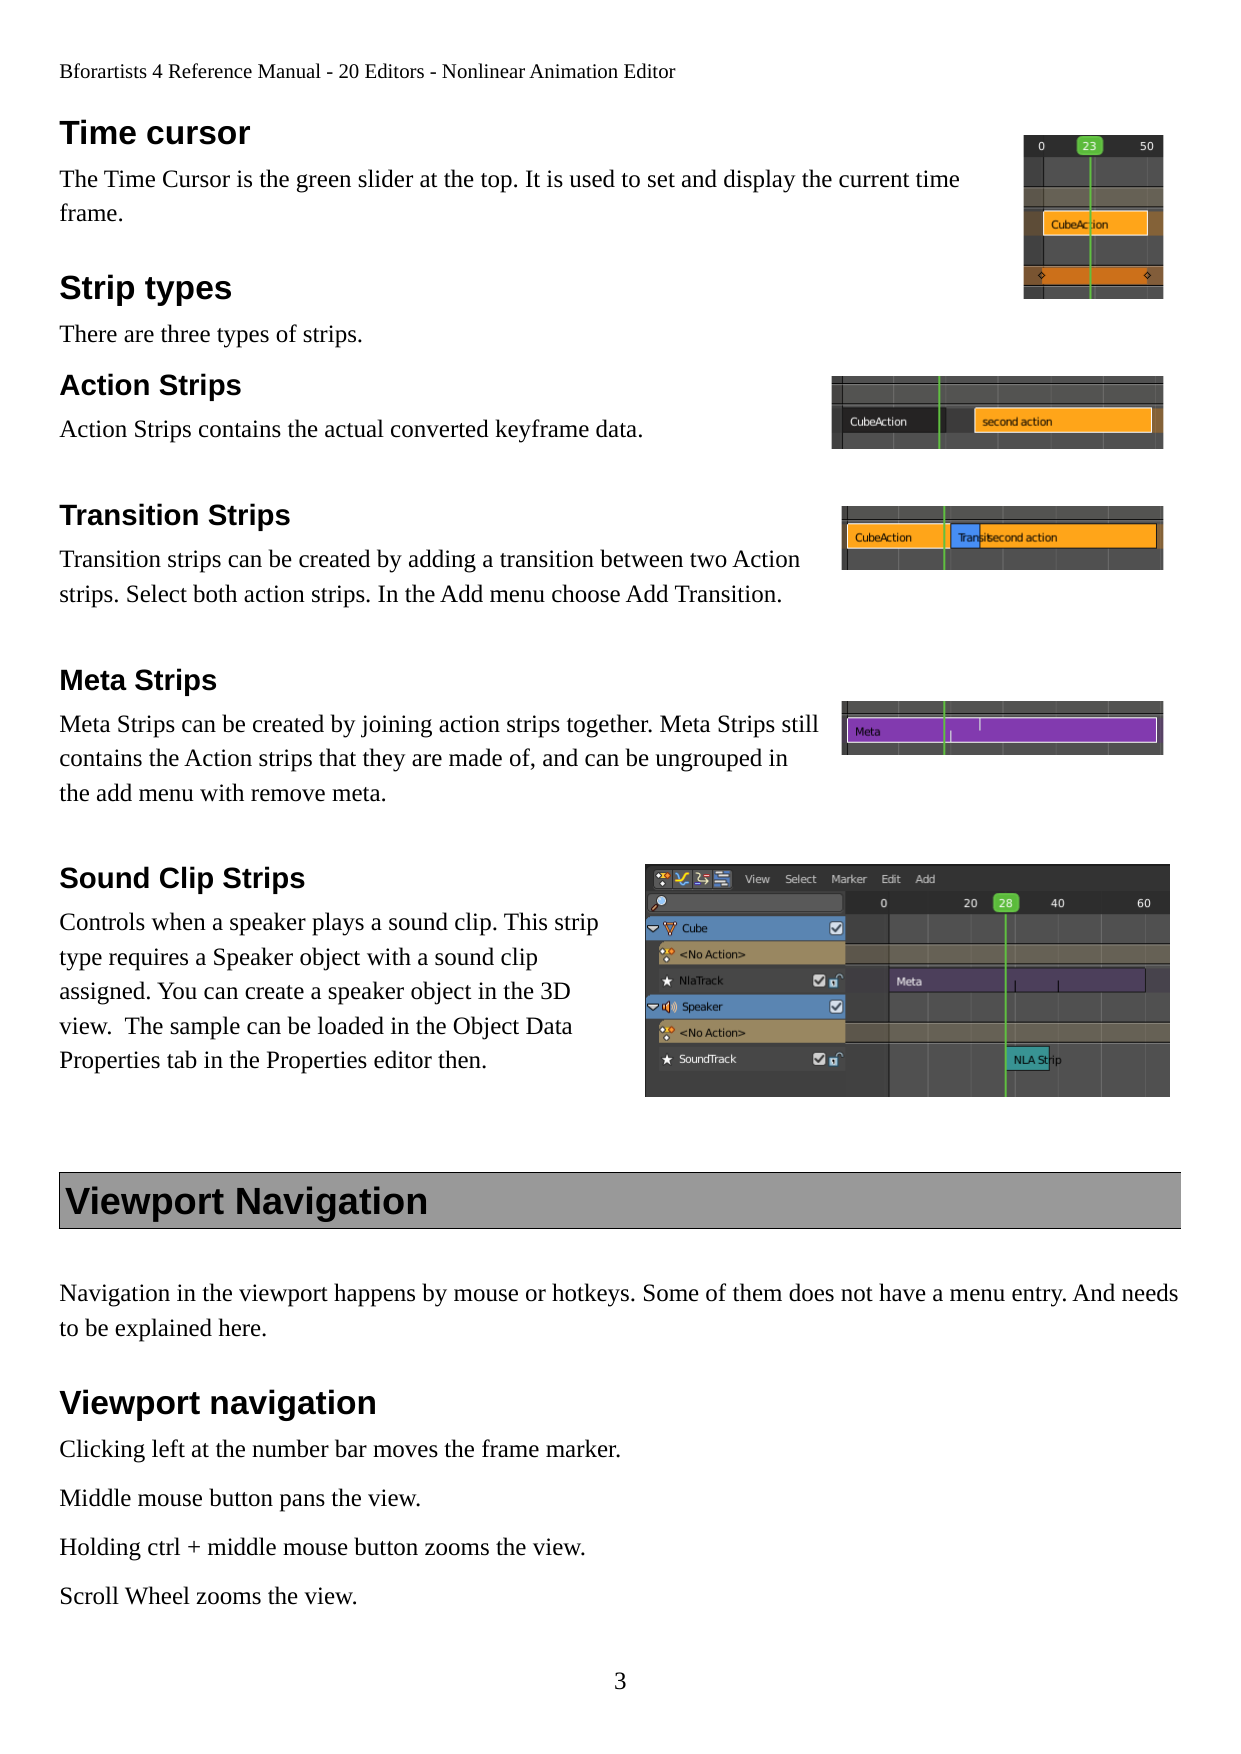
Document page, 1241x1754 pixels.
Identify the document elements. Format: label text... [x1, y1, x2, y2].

text There are three types of strips. [59, 319, 1181, 348]
text Meta Strips can be created by joining action strips together. Meta Strips still contains the Action strips that they are made of, and can be ungrouped in the add menu with remove meta. [59, 709, 1181, 806]
subtitle Meta Strips [59, 662, 1181, 696]
text Controls when a speaker plays a sound clip. This strip type requires a Speaker object with a sound clip assigned. You can create a speaker object in the 3D view. The sample can be loaded in the Object Data Properties tab in the Properties editor then. [59, 907, 645, 1074]
subtitle Transition Strips [59, 498, 1181, 532]
text The Time Cursor is the green slider at the top. It is used to set and display the current time frame. [59, 164, 1023, 227]
picture [841, 506, 1164, 570]
picture [841, 701, 1164, 755]
text Action Strips contains the actual converted keyframe data. [59, 414, 831, 443]
subtitle Viewport navigation [59, 1383, 1181, 1421]
table_header Viewport Navigation [60, 1173, 1181, 1228]
subtitle Time cursor [59, 113, 1181, 151]
subtitle Action Strips [59, 368, 1181, 402]
text Navigation in the viewport happens by mouse or hotkeys. Some of them does not have a menu entry. And needs to be explained here. [59, 1278, 1181, 1342]
text Scroll Wheel zooms the view. [59, 1581, 1181, 1610]
picture [1023, 135, 1164, 299]
picture [831, 376, 1164, 449]
subtitle Strip types [59, 268, 1181, 307]
subtitle Sound Clip Strips [59, 861, 1181, 895]
text Middle mouse button pans the view. [59, 1483, 1181, 1512]
text Holding ctrl + middle mouse button zooms the view. [59, 1532, 1181, 1561]
text Clicking left at the number bar moves the frame marker. [59, 1434, 1181, 1463]
picture [645, 864, 1170, 1097]
text Transition strips can be created by adding a transition between two Action strips. Select both action strips. In the Add menu choose Add Transition. [59, 544, 1181, 608]
